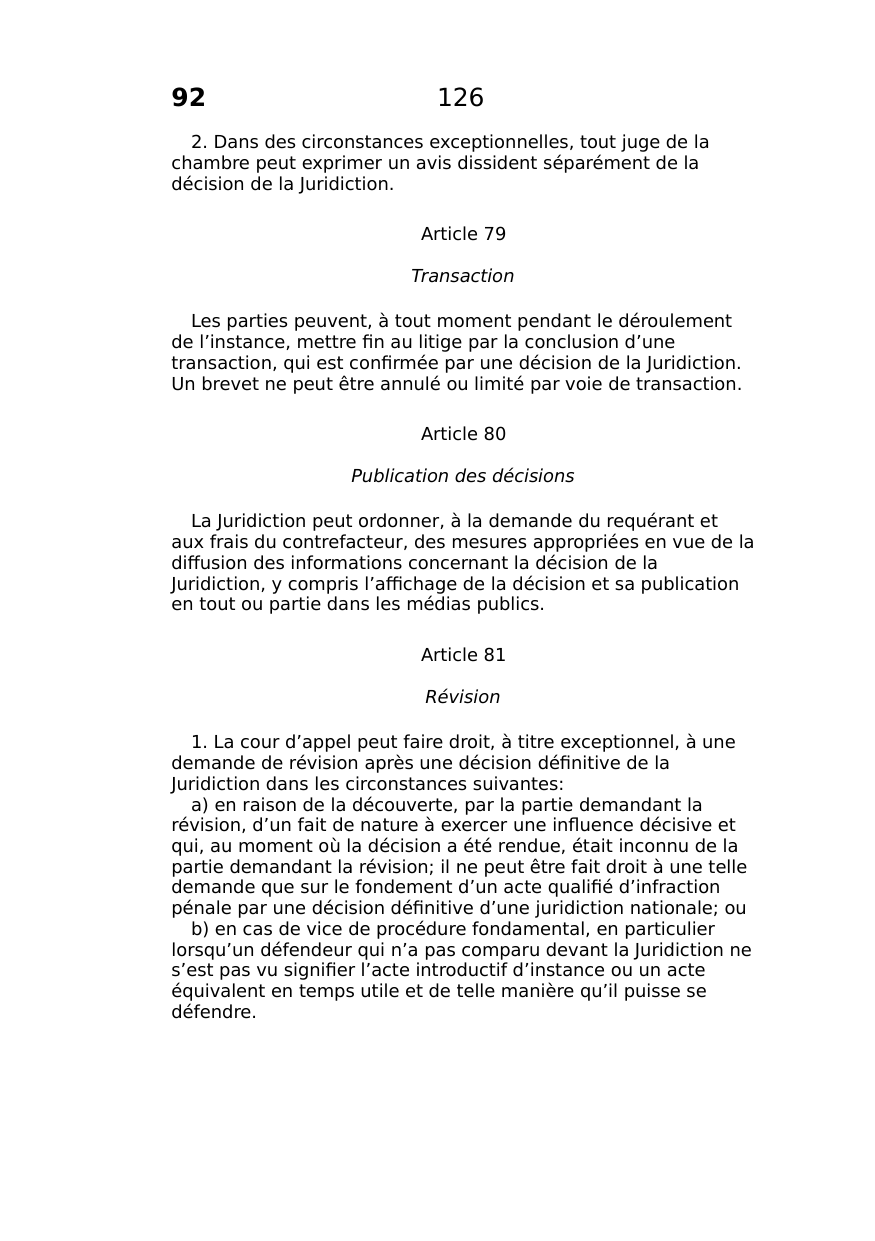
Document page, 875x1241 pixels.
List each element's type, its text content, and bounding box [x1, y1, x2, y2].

text La Juridiction peut ordonner, à la demande du requérant et aux frais du contrefacteur, des mesures appropriées en vue de la diffusion des informations concernant la décision de la Juridiction, y compris l’affichage de la décision et sa publication en tout ou partie dans les médias publics. [171, 511, 756, 615]
subtitle Article 81 Révision [171, 645, 756, 707]
text 1. La cour d’appel peut faire droit, à titre exceptionnel, à une demande de révision après une décision définitive de la Juridiction dans les circonstances suivantes: [171, 732, 756, 794]
subtitle Article 80 Publication des décisions [171, 424, 756, 486]
subtitle Article 79 Transaction [171, 224, 756, 286]
text a) en raison de la découverte, par la partie demandant la révision, d’un fait de nature à exercer une influence décisive et qui, au moment où la décision a été rendue, était inconnu de la partie demandant la révision; il ne peut être fait droit à une telle demande que sur le fondement d’un acte qualifié d’infraction pénale par une décision définitive d’une juridiction nationale; ou [171, 794, 756, 919]
text 2. Dans des circonstances exceptionnelles, tout juge de la chambre peut exprimer un avis dissident séparément de la décision de la Juridiction. [171, 132, 756, 194]
text b) en cas de vice de procédure fondamental, en particulier lorsqu’un défendeur qui n’a pas comparu devant la Juridiction ne s’est pas vu signifier l’acte introductif d’instance ou un acte équivalent en temps utile et de telle manière qu’il puisse se défendre. [171, 919, 756, 1022]
text Les parties peuvent, à tout moment pendant le déroulement de l’instance, mettre fin au litige par la conclusion d’une transaction, qui est confirmée par une décision de la Juridiction. Un brevet ne peut être annulé ou limité par voie de transaction. [171, 311, 756, 394]
